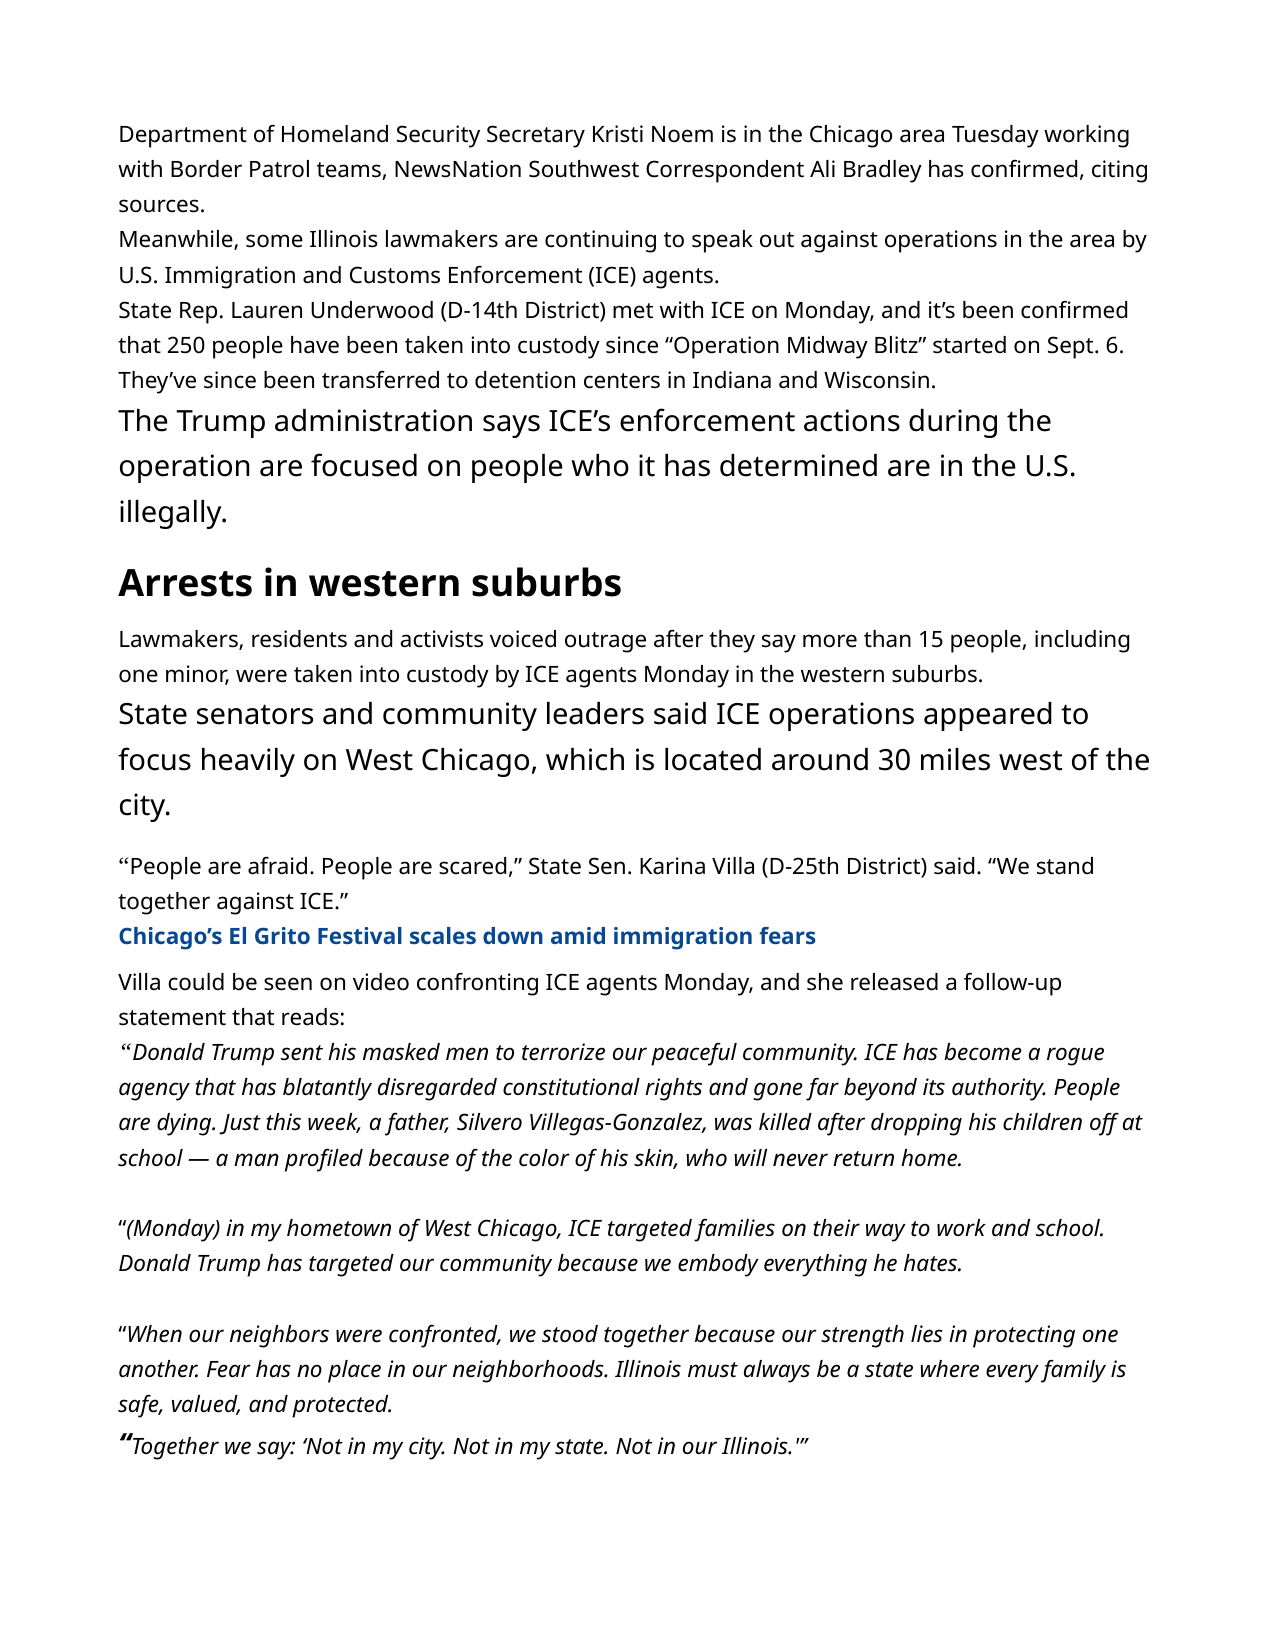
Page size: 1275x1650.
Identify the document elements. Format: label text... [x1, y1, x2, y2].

text Meanwhile, some Illinois lawmakers are continuing to speak out against operations in the area by U.S. Immigration and Customs Enforcement (ICE) agents. [118, 224, 1157, 289]
text State Rep. Lauren Underwood (D-14th District) met with ICE on Monday, and it’s been confirmed that 250 people have been taken into custody since “Operation Midway Blitz” started on Sept. 6. They’ve since been transferred to detention centers in Indiana and Wisconsin. [118, 294, 1157, 395]
text Lawmakers, residents and activists voiced outrage after they say more than 15 people, including one minor, were taken into custody by ICE agents Monday in the western suburbs. [118, 623, 1157, 689]
text State senators and community leaders said ICE operations appeared to focus heavily on West Chicago, which is located around 30 miles west of the city. [118, 693, 1157, 824]
text Chicago’s El Grito Festival scales down amid immigration fears [118, 921, 1157, 951]
text “Donald Trump sent his masked men to terrorize our peaceful community. ICE has become a rogue agency that has blatantly disregarded constitutional rights and gone far beyond its authority. People are dying. Just this week, a father, Silvero Villegas-Gonzalez, was killed after dropping his children off at school — a man profiled because of the color of his skin, who will never return home. “(Monday) in my hometown of West Chicago, ICE targeted families on their way to work and school. Donald Trump has targeted our community because we embody everything he hates. “When our neighbors were confronted, we stood together because our strength lies in protecting one another. Fear has no place in our neighborhoods. Illinois must always be a state where every family is safe, valued, and protected. [118, 1036, 1157, 1419]
text Villa could be seen on video confronting ICE agents Monday, and she released a follow-up statement that reads: [118, 966, 1157, 1032]
text “Together we say: ‘Not in my city. Not in my state. Not in our Illinois.'” [118, 1424, 1157, 1463]
text Department of Homeland Security Secretary Kristi Noem is in the Chicago area Tuesday working with Border Patrol teams, NewsNation Southwest Correspondent Ali Bradley has confirmed, citing sources. [118, 118, 1157, 219]
subtitle Arrests in western suburbs [118, 557, 1157, 608]
text The Trump administration says ICE’s enforcement actions during the operation are focused on people who it has determined are in the U.S. illegally. [118, 400, 1157, 531]
text “People are afraid. People are scared,” State Sen. Karina Villa (D-25th District) said. “We stand together against ICE.” [118, 850, 1157, 916]
